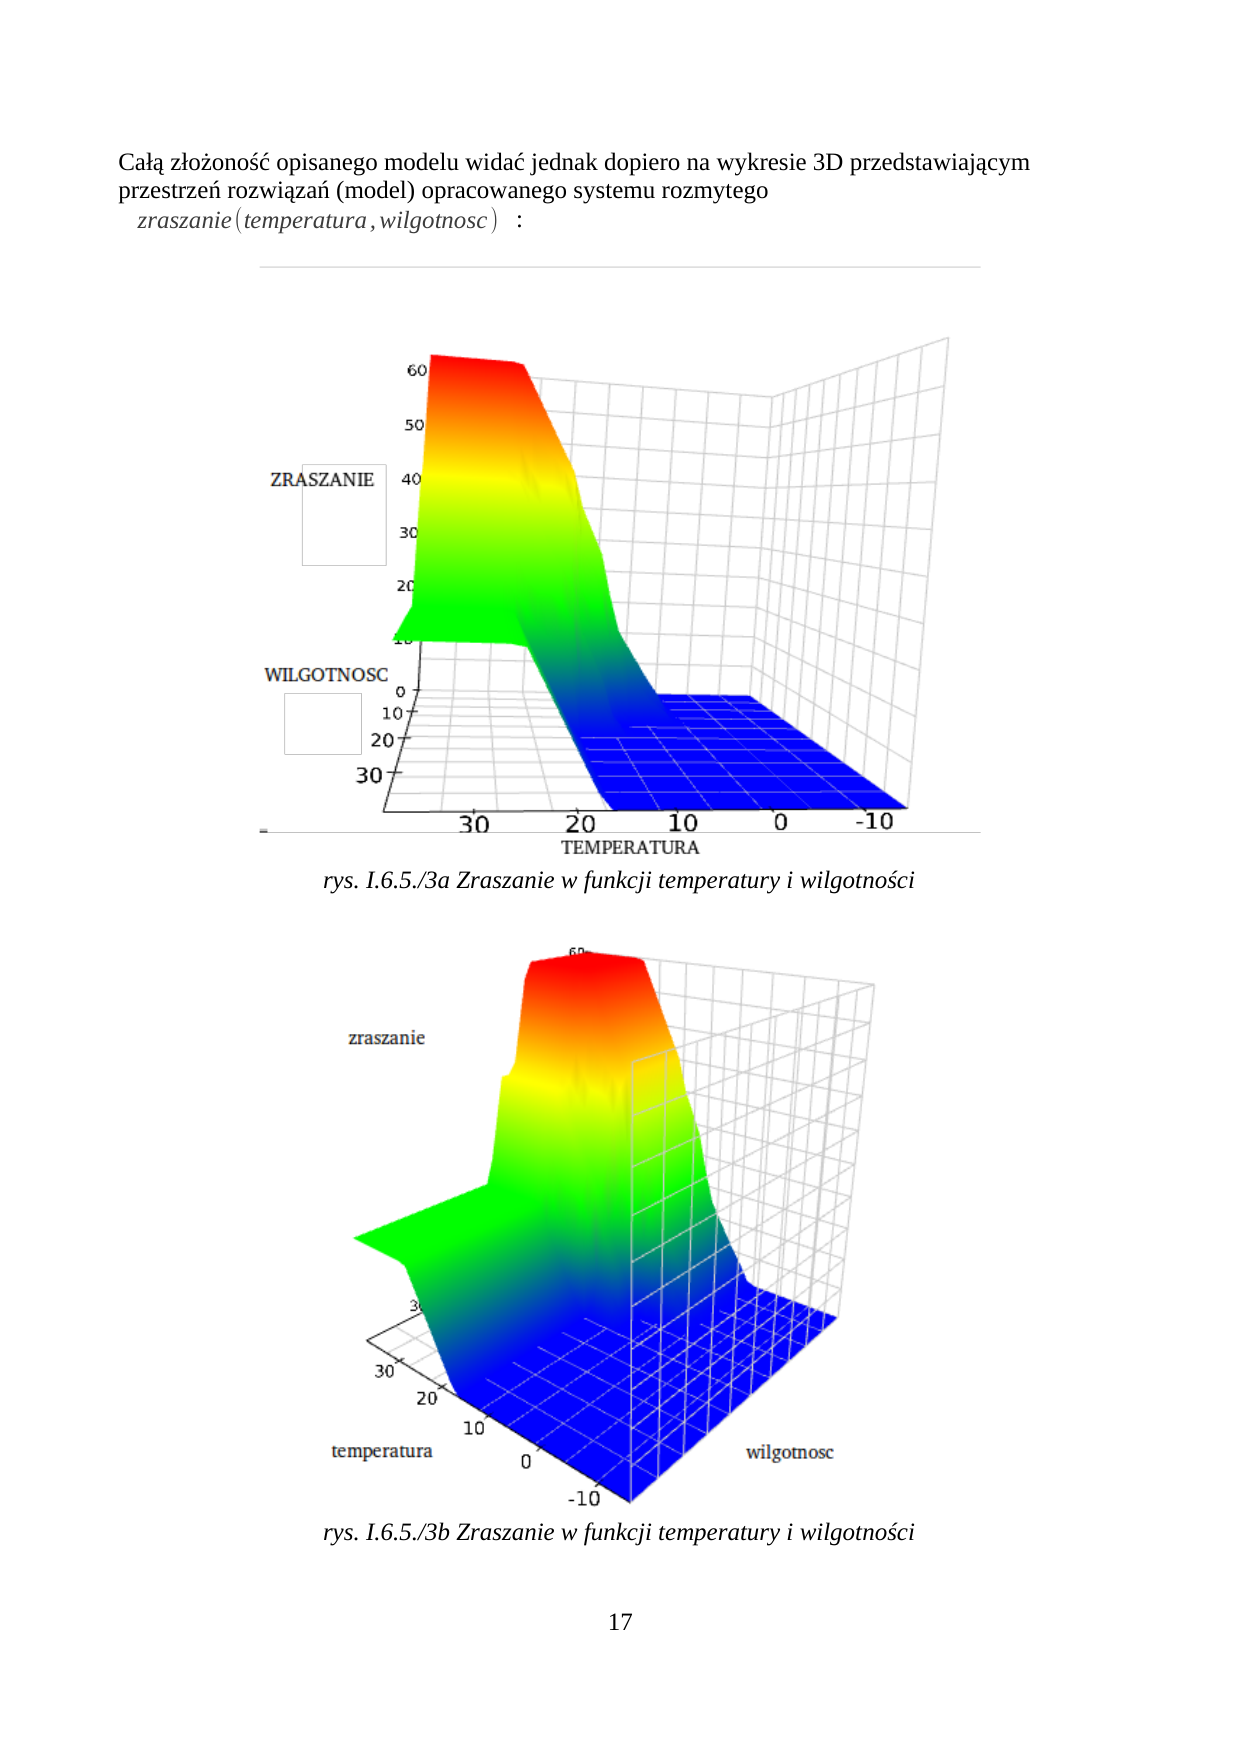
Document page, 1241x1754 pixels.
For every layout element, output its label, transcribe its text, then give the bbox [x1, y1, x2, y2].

text rys. I.6.5./3b Zraszanie w funkcji temperatury i wilgotności [118, 1517, 1122, 1545]
text Całą złożoność opisanego modelu widać jednak dopiero na wykresie 3D przedstawiającym przestrzeń rozwiązań (model) opracowanego systemu rozmytego: [118, 147, 1122, 235]
picture [259, 234, 981, 866]
picture [302, 912, 934, 1517]
text rys. I.6.5./3a Zraszanie w funkcji temperatury i wilgotności [118, 866, 1122, 894]
